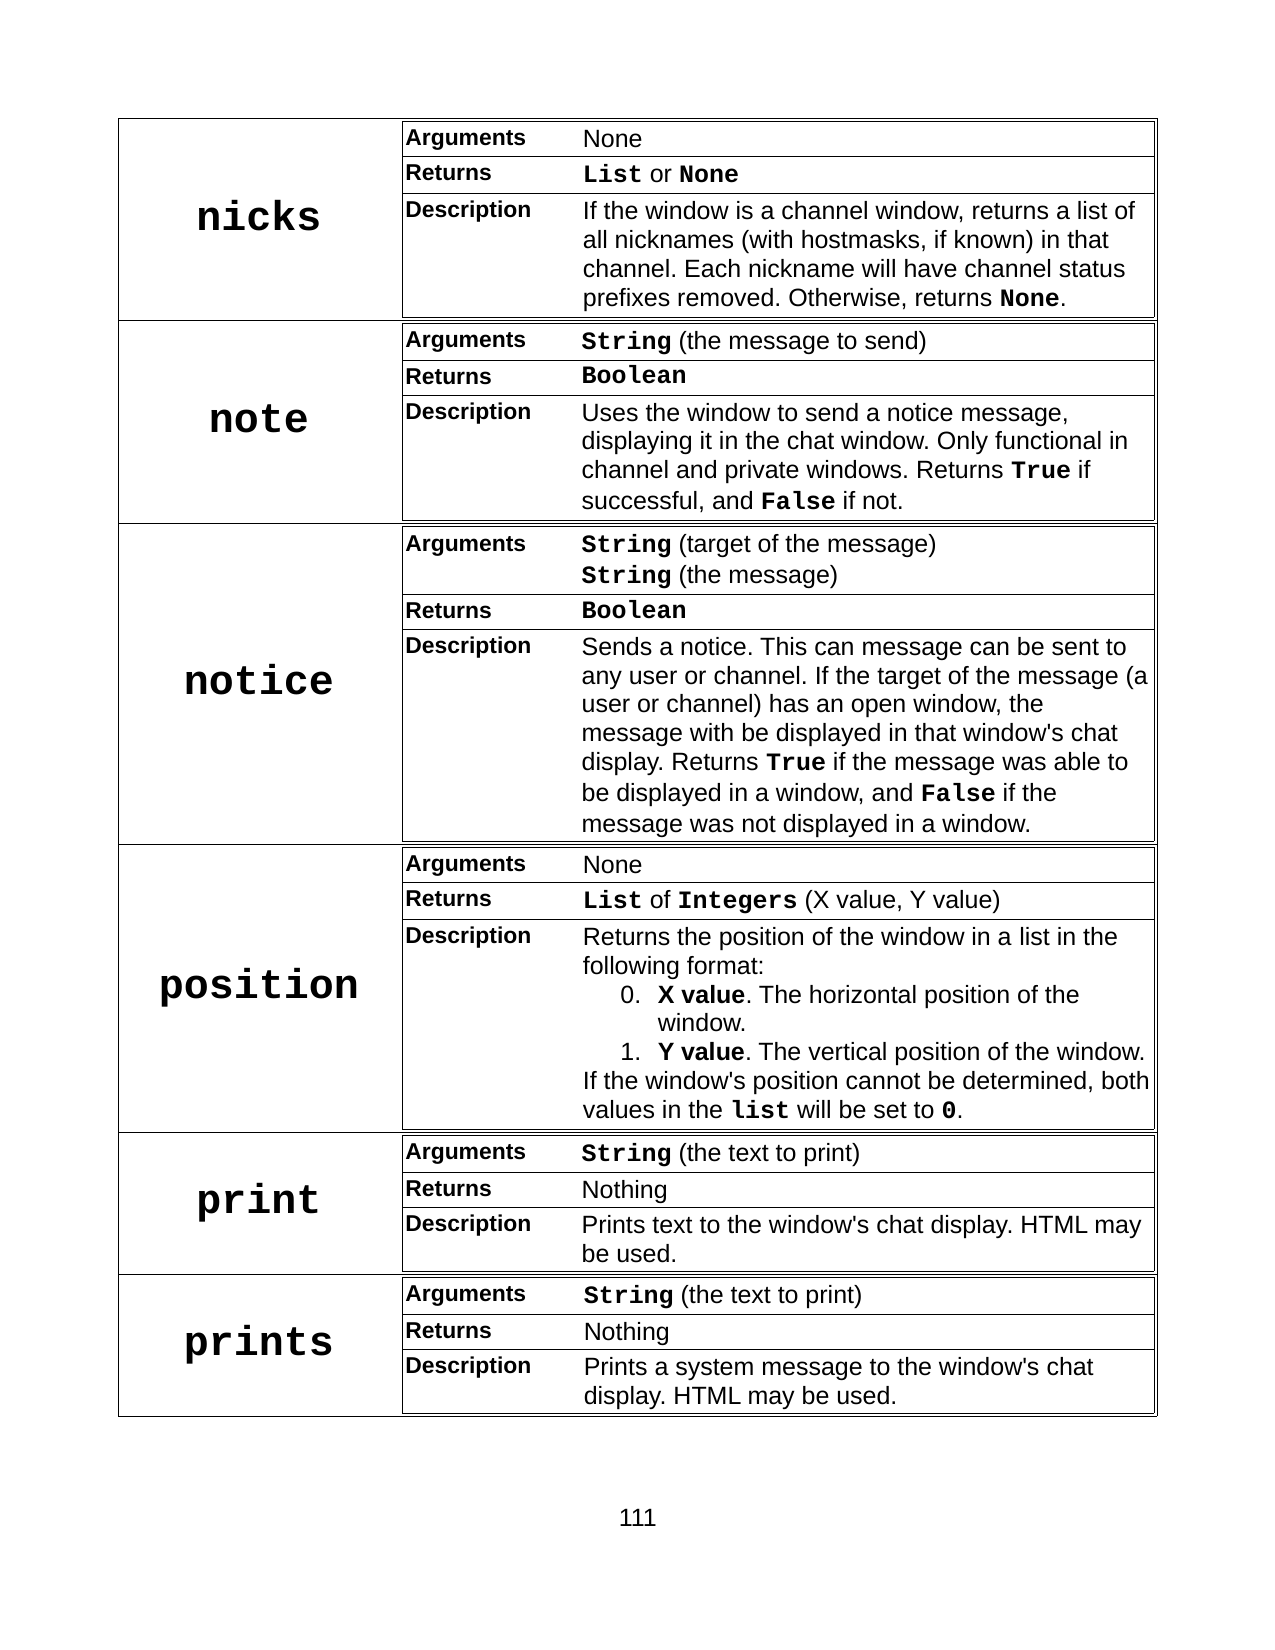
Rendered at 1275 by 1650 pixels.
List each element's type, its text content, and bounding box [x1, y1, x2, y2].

table_cell [399, 524, 1157, 844]
table_header Arguments [403, 527, 578, 594]
table_cell Returns [403, 883, 580, 919]
table_header Arguments [403, 1136, 578, 1172]
table_cell Description [403, 396, 578, 520]
table_cell Returns [403, 1315, 581, 1349]
table_cell List or None [580, 157, 1154, 193]
table_header Arguments [403, 848, 580, 882]
table_cell print [119, 1133, 399, 1274]
table_header String (the text to print) [581, 1278, 1154, 1314]
table_header String (the text to print) [578, 1136, 1154, 1172]
table_cell Returns the position of the window in a list in the following format: X value. The horizontal position of the window. Y value. The vertical position of the window. If the window's position cannot be determined, both values in the list will be set to 0. [580, 920, 1154, 1128]
table_cell note [119, 321, 399, 523]
table_cell Nothing [581, 1315, 1154, 1349]
table_cell Returns [403, 157, 580, 193]
table_cell [399, 1275, 1157, 1416]
table_cell [399, 1133, 1157, 1274]
table_header Arguments [403, 1278, 581, 1314]
table_cell Boolean [578, 361, 1154, 394]
table_cell position [119, 845, 399, 1132]
table_header Arguments [403, 324, 578, 360]
table_cell Sends a notice. This can message can be sent to any user or channel. If the target of the message (a user or channel) has an open window, the message with be displayed in that window's chat display. Returns True if the message was able to be displayed in a window, and False if the message was not displayed in a window. [578, 630, 1154, 841]
table_header None [580, 122, 1154, 156]
table_cell [399, 321, 1157, 523]
table_cell notice [119, 524, 399, 844]
table_cell Boolean [578, 595, 1154, 629]
table_cell [399, 845, 1157, 1132]
table_cell Prints a system message to the window's chat display. HTML may be used. [581, 1350, 1154, 1412]
table_cell Uses the window to send a notice message, displaying it in the chat window. Only functional in channel and private windows. Returns True if successful, and False if not. [578, 396, 1154, 520]
table_cell nicks [119, 119, 399, 320]
table_cell Description [403, 630, 578, 841]
table_cell Prints text to the window's chat display. HTML may be used. [578, 1208, 1154, 1271]
table_header String (the message to send) [578, 324, 1154, 360]
table_header String (target of the message) String (the message) [578, 527, 1154, 594]
table_cell If the window is a channel window, returns a list of all nicknames (with hostmasks, if known) in that channel. Each nickname will have channel status prefixes removed. Otherwise, returns None. [580, 194, 1154, 317]
table_cell [399, 119, 1157, 320]
table_cell prints [119, 1275, 399, 1416]
table_header Arguments [403, 122, 580, 156]
table_cell List of Integers (X value, Y value) [580, 883, 1154, 919]
table_cell Nothing [578, 1173, 1154, 1207]
table_cell Description [403, 1350, 581, 1412]
table_cell Description [403, 1208, 578, 1271]
table_cell Returns [403, 595, 578, 629]
table_header None [580, 848, 1154, 882]
table_cell Description [403, 920, 580, 1128]
table_cell Description [403, 194, 580, 317]
table_cell Returns [403, 1173, 578, 1207]
table_cell Returns [403, 361, 578, 394]
